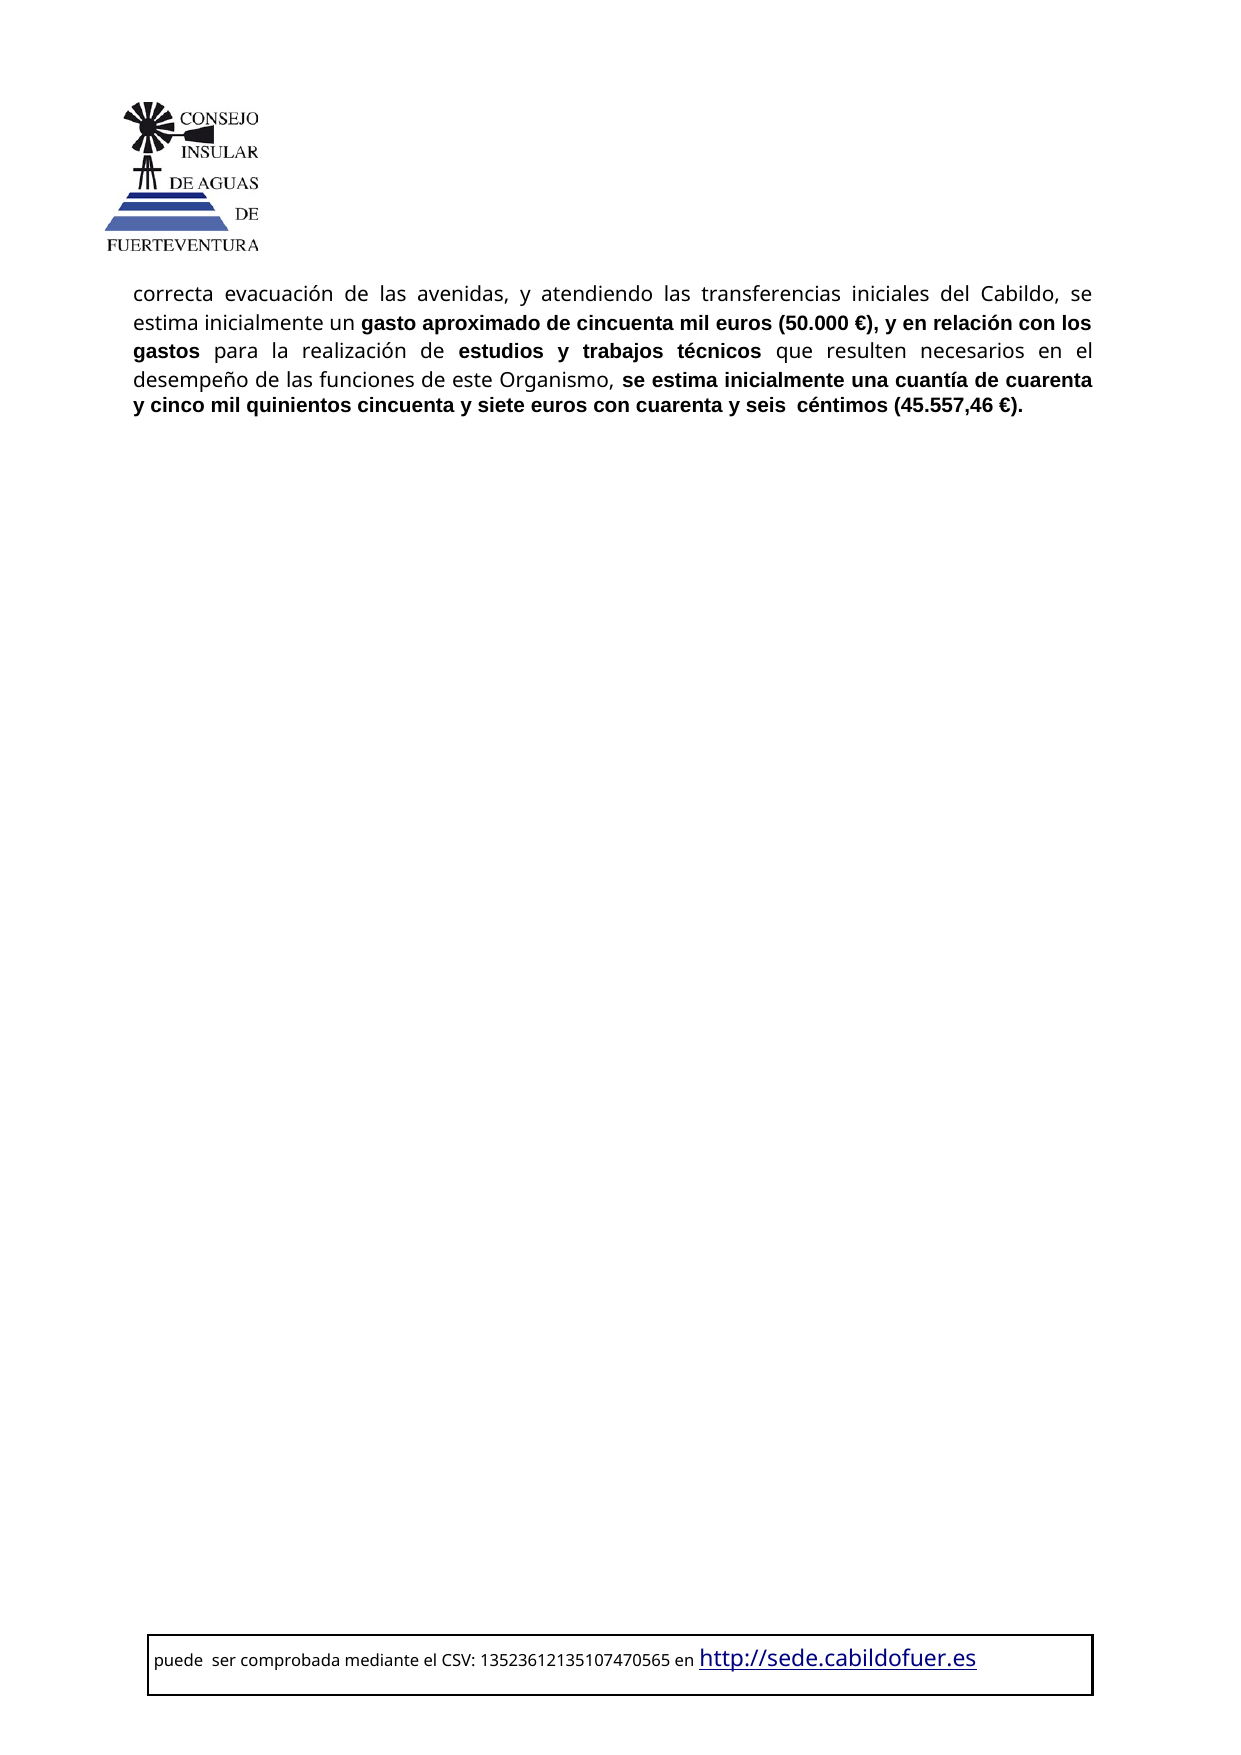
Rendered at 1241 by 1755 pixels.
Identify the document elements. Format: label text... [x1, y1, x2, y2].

list correcta evacuación de las avenidas, y atendiendo las transferencias iniciales del Cabildo, se estima inicialmente un gasto aproximado de cincuenta mil euros (50.000 €), y en relación con los gastos para la realización de estudios y trabajos técnicos que resulten necesarios en el desempeño de las funciones de este Organismo, se estima inicialmente una cuantía de cuarenta y cinco mil quinientos cincuenta y siete euros con cuarenta y seis céntimos (45.557,46 €). [95, 279, 1093, 417]
